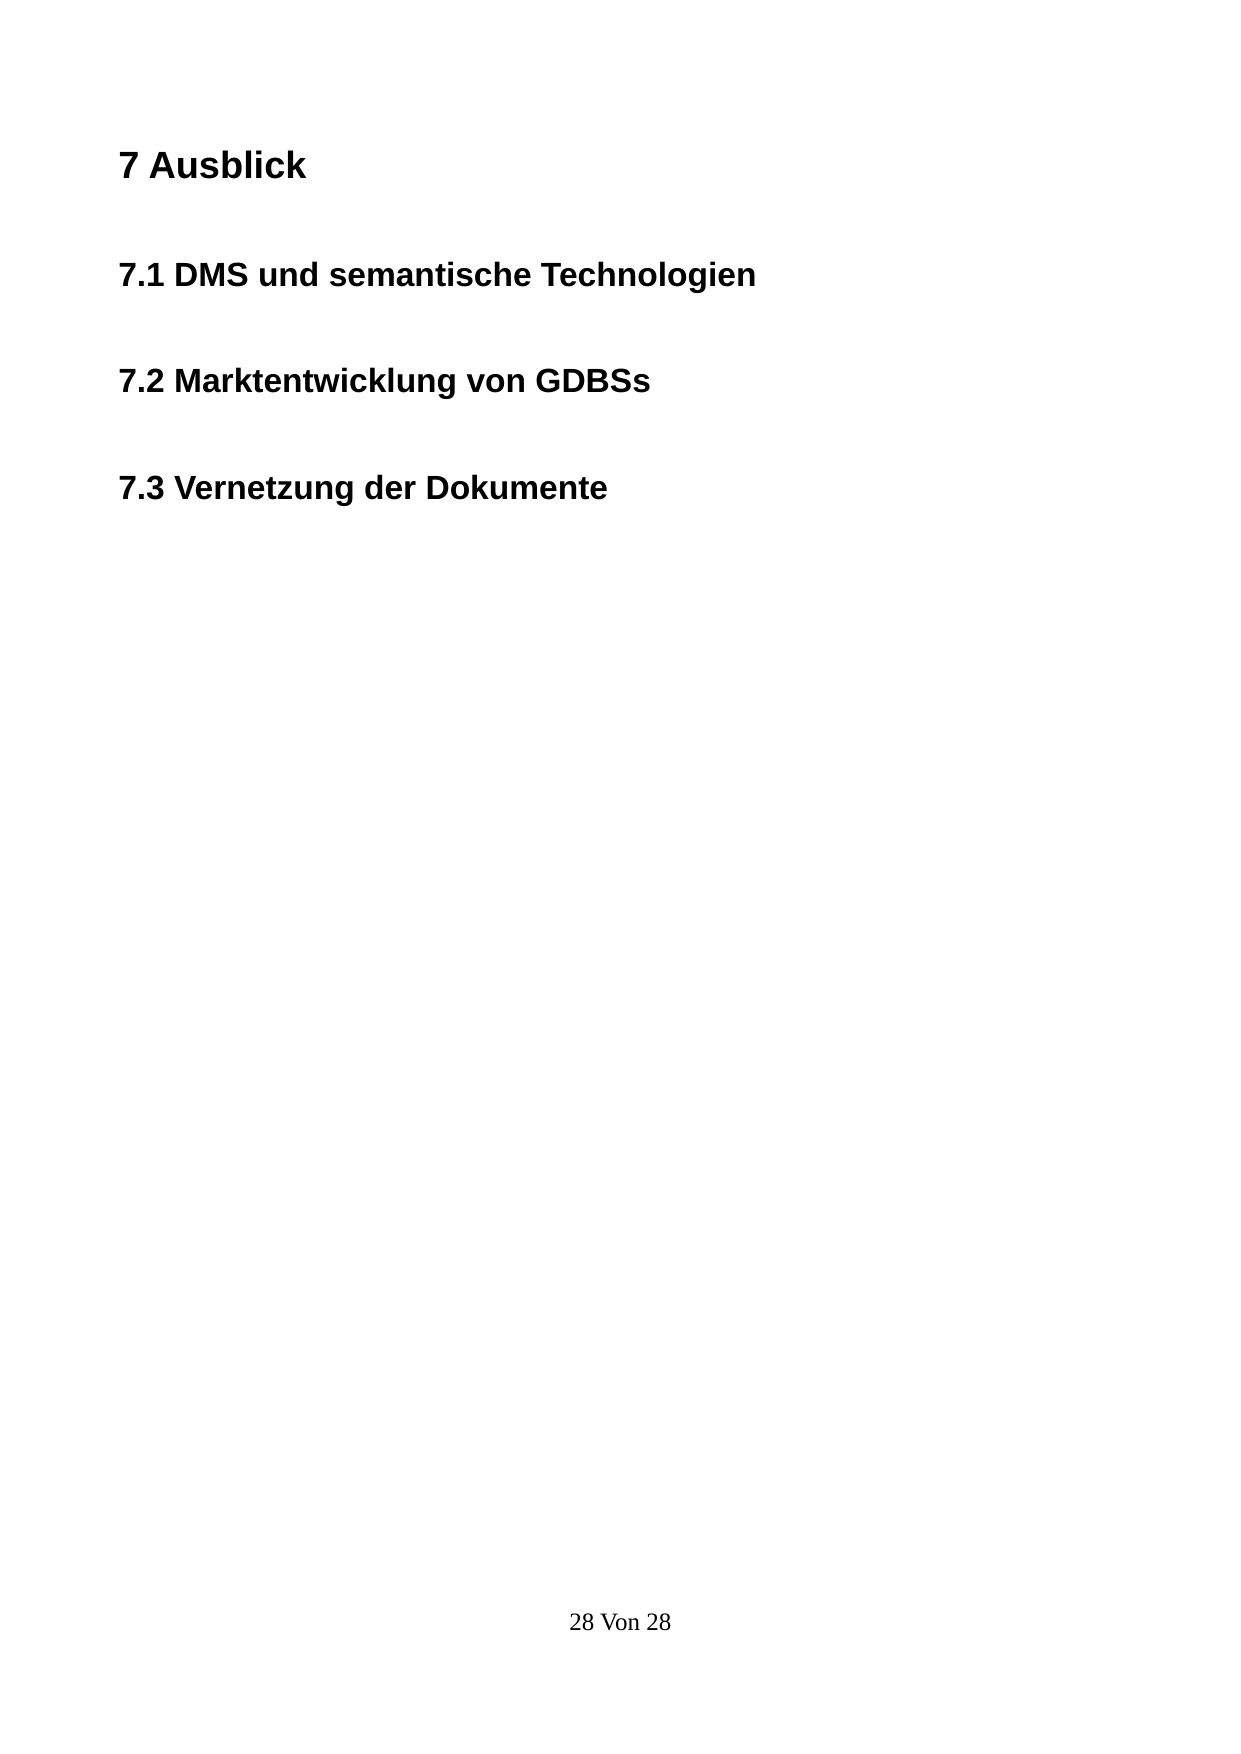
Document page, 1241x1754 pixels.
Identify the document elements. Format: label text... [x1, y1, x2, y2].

subtitle 7.3 Vernetzung der Dokumente [118, 467, 1122, 506]
subtitle 7 Ausblick [118, 143, 1122, 187]
subtitle 7.2 Marktentwicklung von GDBSs [118, 361, 1122, 400]
subtitle 7.1 DMS und semantische Technologien [118, 254, 1122, 293]
